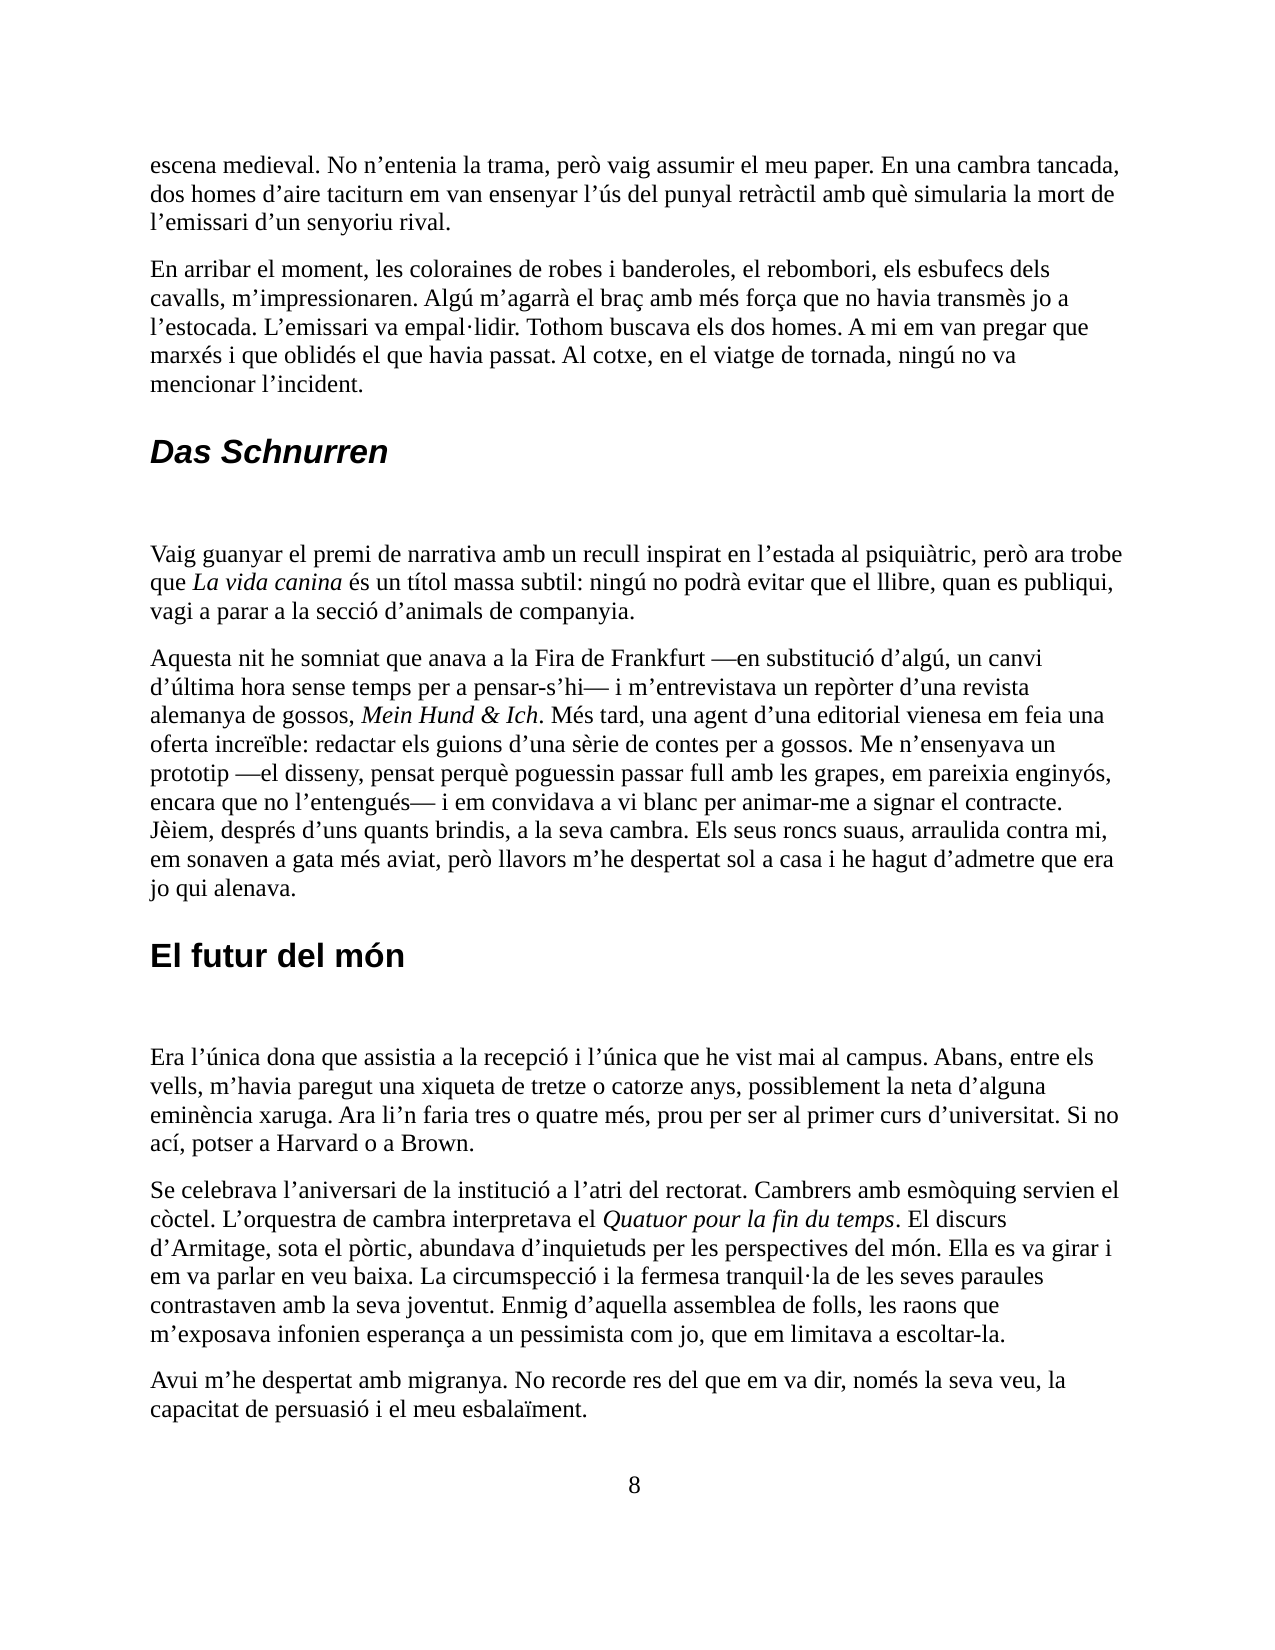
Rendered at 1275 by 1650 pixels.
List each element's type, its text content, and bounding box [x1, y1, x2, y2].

text escena medieval. No n’entenia la trama, però vaig assumir el meu paper. En una cambra tancada, dos homes d’aire taciturn em van ensenyar l’ús del punyal retràctil amb què simularia la mort de l’emissari d’un senyoriu rival. [150, 150, 1125, 236]
text Avui m’he despertat amb migranya. No recorde res del que em va dir, només la seva veu, la capacitat de persuasió i el meu esbalaïment. [150, 1366, 1125, 1423]
text Aquesta nit he somniat que anava a la Fira de Frankfurt —en substitució d’algú, un canvi d’última hora sense temps per a pensar-s’hi— i m’entrevistava un repòrter d’una revista alemanya de gossos, Mein Hund & Ich. Més tard, una agent d’una editorial vienesa em feia una oferta increïble: redactar els guions d’una sèrie de contes per a gossos. Me n’ensenyava un prototip —el disseny, pensat perquè poguessin passar full amb les grapes, em pareixia enginyós, encara que no l’entengués— i em convidava a vi blanc per animar-me a signar el contracte. Jèiem, després d’uns quants brindis, a la seva cambra. Els seus roncs suaus, arraulida contra mi, em sonaven a gata més aviat, però llavors m’he despertat sol a casa i he hagut d’admetre que era jo qui alenava. [150, 643, 1125, 902]
text En arribar el moment, les coloraines de robes i banderoles, el rebombori, els esbufecs dels cavalls, m’impressionaren. Algú m’agarrà el braç amb més força que no havia transmès jo a l’estocada. L’emissari va empal·lidir. Tothom buscava els dos homes. A mi em van pregar que marxés i que oblidés el que havia passat. Al cotxe, en el viatge de tornada, ningú no va mencionar l’incident. [150, 254, 1125, 398]
text Vaig guanyar el premi de narrativa amb un recull inspirat en l’estada al psiquiàtric, però ara trobe que La vida canina és un títol massa subtil: ningú no podrà evitar que el llibre, quan es publiqui, vagi a parar a la secció d’animals de companyia. [150, 539, 1125, 625]
subtitle Das Schnurren [150, 432, 1125, 471]
text Se celebrava l’aniversari de la institució a l’atri del rectorat. Cambrers amb esmòquing servien el còctel. L’orquestra de cambra interpretava el Quatuor pour la fin du temps. El discurs d’Armitage, sota el pòrtic, abundava d’inquietuds per les perspectives del món. Ella es va girar i em va parlar en veu baixa. La circumspecció i la fermesa tranquil·la de les seves paraules contrastaven amb la seva joventut. Enmig d’aquella assemblea de folls, les raons que m’exposava infonien esperança a un pessimista com jo, que em limitava a escoltar-la. [150, 1175, 1125, 1348]
subtitle El futur del món [150, 936, 1125, 974]
text Era l’única dona que assistia a la recepció i l’única que he vist mai al campus. Abans, entre els vells, m’havia paregut una xiqueta de tretze o catorze anys, possiblement la neta d’alguna eminència xaruga. Ara li’n faria tres o quatre més, prou per ser al primer curs d’universitat. Si no ací, potser a Harvard o a Brown. [150, 1042, 1125, 1157]
